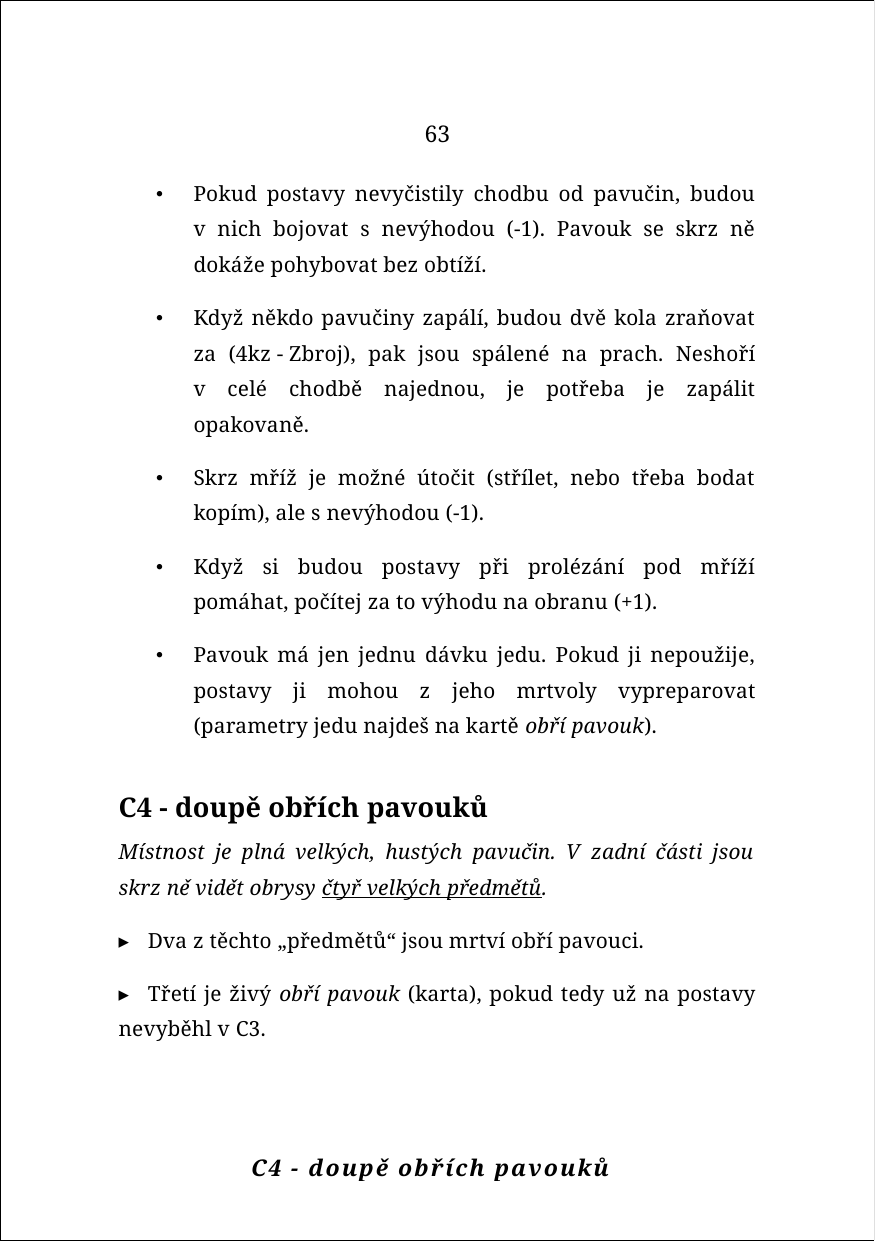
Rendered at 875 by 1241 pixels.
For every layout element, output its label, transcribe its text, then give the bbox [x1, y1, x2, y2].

text ▸ Dva z⁠ těchto „předmětů“ jsou mrtví obří pavouci. [118, 926, 756, 954]
list Skrz mříž je možné útočit (střílet, nebo třeba bodat kopím), ale s⁠ nevýhodou (-1). [156, 463, 756, 527]
list Pavouk má jen jednu dávku jedu. Pokud ji nepoužije, postavy ji mohou z⁠ jeho mrtvoly vypreparovat (parametry jedu najdeš na kartě obří pavouk). [156, 641, 756, 740]
list Když někdo pavučiny zapálí, budou dvě kola zraňovat za (4kz - Zbroj), pak jsou spálené na prach. Neshoří v⁠ celé chodbě najednou, je potřeba je zapálit opakovaně. [156, 303, 756, 438]
list Když si budou postavy při prolézání pod mříží pomáhat, počítej za to výhodu na obranu (+1). [156, 552, 756, 616]
text Místnost je plná velkých, hustých pavučin. V⁠ zadní části jsou skrz ně vidět obrysy čtyř velkých předmětů. [118, 837, 756, 901]
list Pokud postavy nevyčistily chodbu od pavučin, budou v⁠ nich bojovat s⁠ nevýhodou (-1). Pavouk se skrz ně dokáže pohybovat bez obtíží. [156, 179, 756, 278]
text ▸ Třetí je živý obří pavouk (karta), pokud tedy už na postavy nevyběhl v⁠ C3. [118, 979, 756, 1043]
subtitle C4 - doupě obřích pavouků [118, 788, 756, 825]
